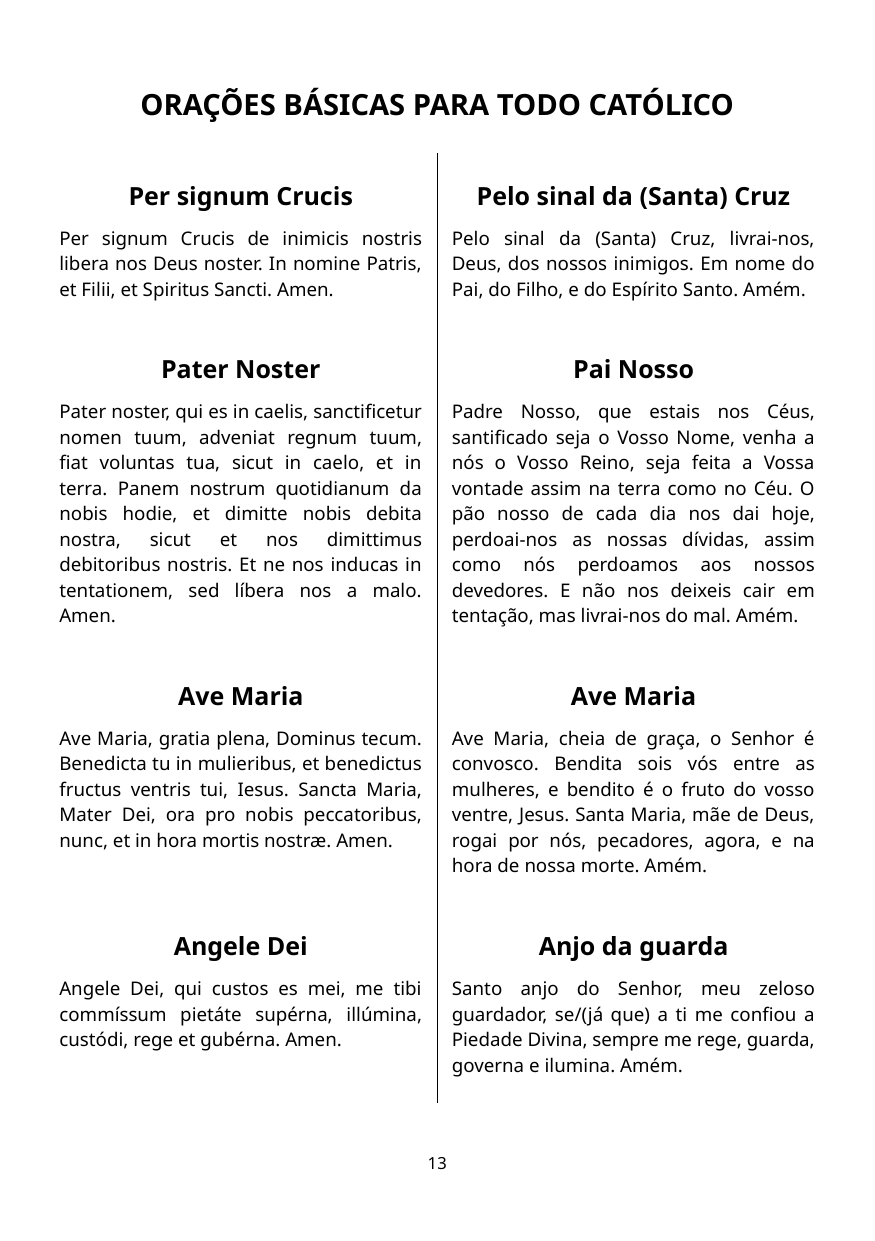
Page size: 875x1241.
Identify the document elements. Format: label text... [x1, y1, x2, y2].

table_header Per signum Crucis Per signum Crucis de inimicis nostris libera nos Deus noster. In nomine Patris, et Filii, et Spiritus Sancti. Amen. Pater Noster Pater noster, qui es in caelis, sanctificetur nomen tuum, adveniat regnum tuum, fiat voluntas tua, sicut in caelo, et in terra. Panem nostrum quotidianum da nobis hodie, et dimitte nobis debita nostra, sicut et nos dimittimus debitoribus nostris. Et ne nos inducas in tentationem, sed líbera nos a malo. Amen. Ave Maria Ave Maria, gratia plena, Dominus tecum. Benedicta tu in mulieribus, et benedictus fructus ventris tui, Iesus. Sancta Maria, Mater Dei, ora pro nobis peccatoribus, nunc, et in hora mortis nostræ. Amen. Angele Dei Angele Dei, qui custos es mei, me tibi commíssum pietáte supérna, illúmina, custódi, rege et gubérna. Amen. [44, 153, 437, 1103]
table_header Pelo sinal da (Santa) Cruz Pelo sinal da (Santa) Cruz, livrai-nos, Deus, dos nossos inimigos. Em nome do Pai, do Filho, e do Espírito Santo. Amém. Pai Nosso Padre Nosso, que estais nos Céus, santificado seja o Vosso Nome, venha a nós o Vosso Reino, seja feita a Vossa vontade assim na terra como no Céu. O pão nosso de cada dia nos dai hoje, perdoai-nos as nossas dívidas, assim como nós perdoamos aos nossos devedores. E não nos deixeis cair em tentação, mas livrai-nos do mal. Amém. Ave Maria Ave Maria, cheia de graça, o Senhor é convosco. Bendita sois vós entre as mulheres, e bendito é o fruto do vosso ventre, Jesus. Santa Maria, mãe de Deus, rogai por nós, pecadores, agora, e na hora de nossa morte. Amém. Anjo da guarda Santo anjo do Senhor, meu zeloso guardador, se/(já que) a ti me confiou a Piedade Divina, sempre me rege, guarda, governa e ilumina. Amém. [438, 153, 830, 1103]
